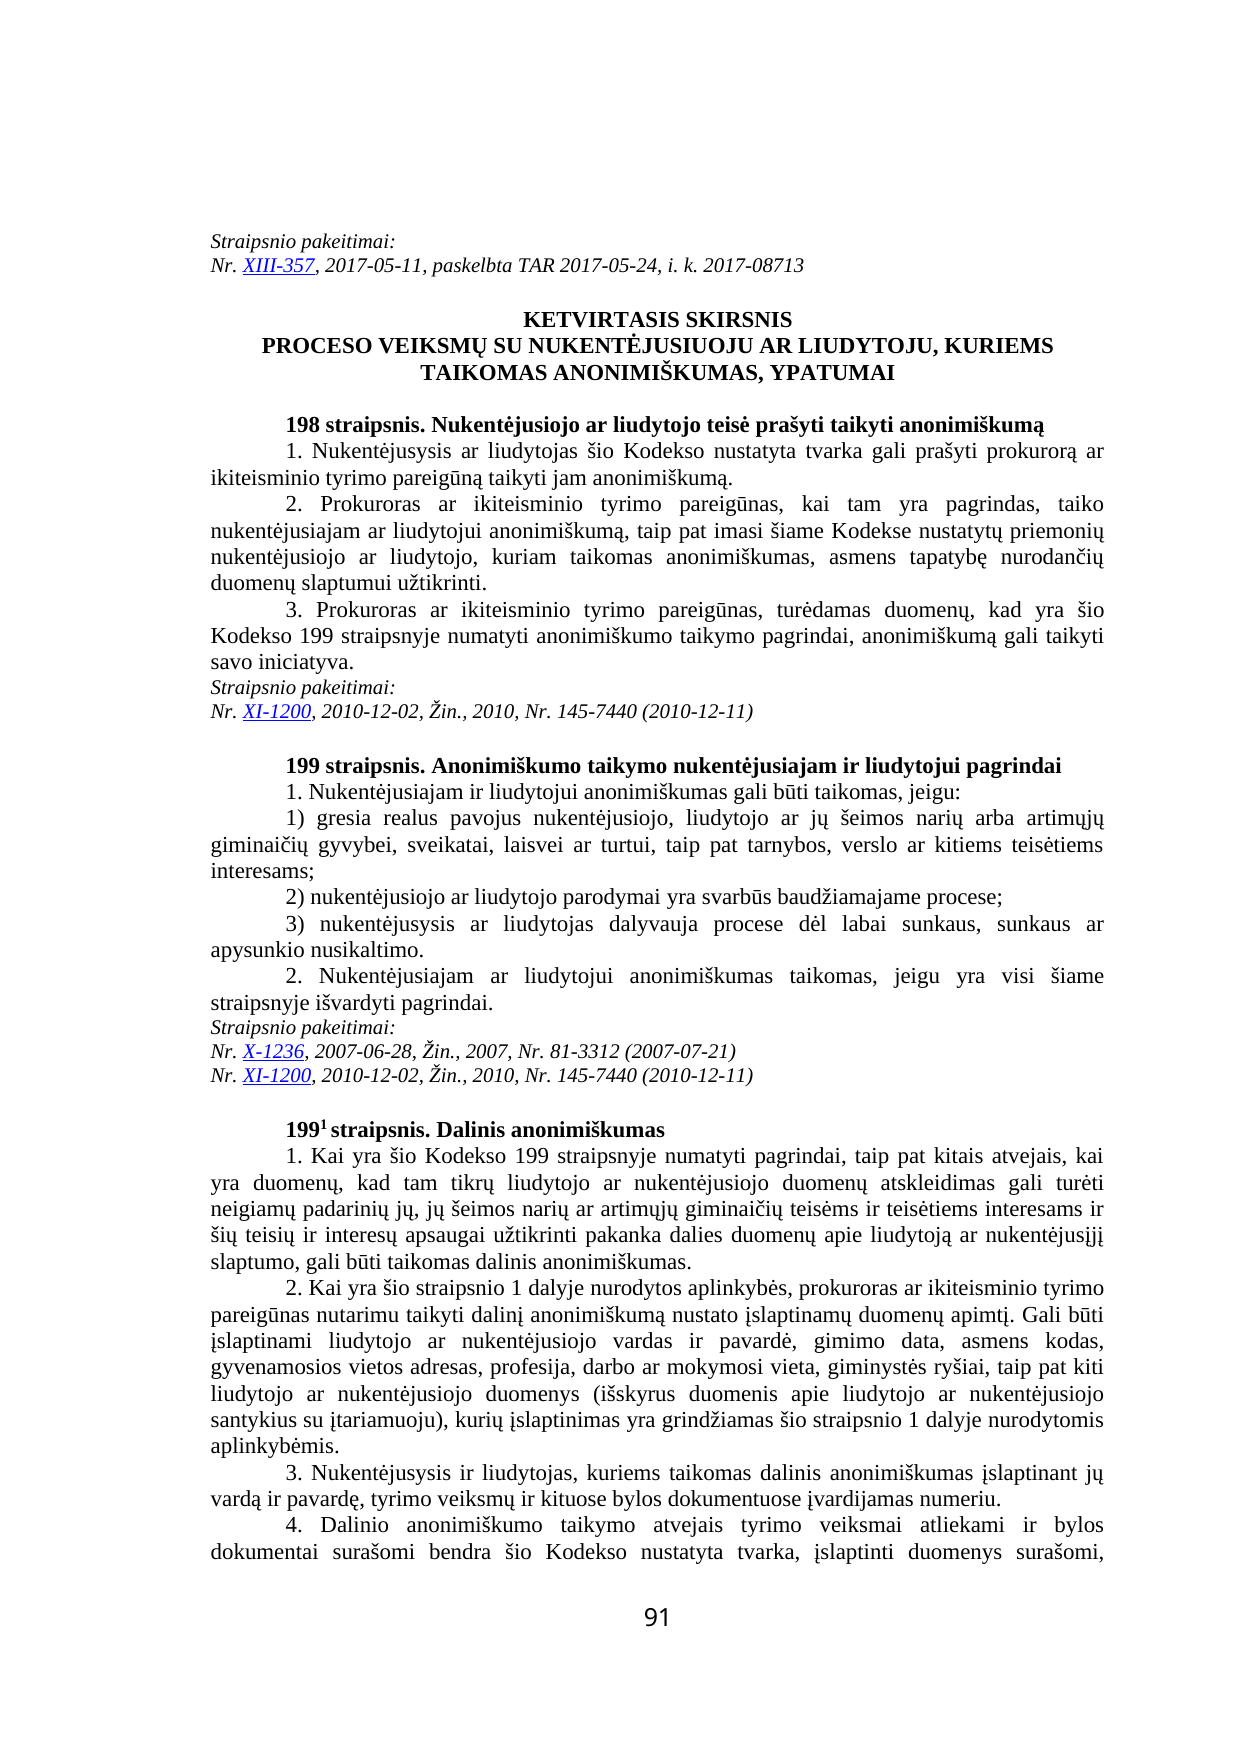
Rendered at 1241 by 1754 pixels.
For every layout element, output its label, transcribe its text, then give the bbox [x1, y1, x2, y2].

text 1991 straipsnis. Dalinis anonimiškumas [210, 1116, 1105, 1142]
text 2. Nukentėjusiajam ar liudytojui anonimiškumas taikomas, jeigu yra visi šiame straipsnyje išvardyti pagrindai. [210, 962, 1105, 1015]
text Straipsnio pakeitimai: [210, 1015, 1105, 1039]
text Proceso veiksmų su nukentėjusiuoju ar liudytoju, kuriems taikomas anonimiškumas, ypatumai [210, 332, 1105, 385]
text 1) gresia realus pavojus nukentėjusiojo, liudytojo ar jų šeimos narių arba artimųjų giminaičių gyvybei, sveikatai, laisvei ar turtui, taip pat tarnybos, verslo ar kitiems teisėtiems interesams; [210, 804, 1105, 883]
text 3) nukentėjusysis ar liudytojas dalyvauja procese dėl labai sunkaus, sunkaus ar apysunkio nusikaltimo. [210, 910, 1105, 962]
text KETVIRTASIS SKIRSNIS [210, 306, 1105, 332]
text 3. Prokuroras ar ikiteisminio tyrimo pareigūnas, turėdamas duomenų, kad yra šio Kodekso 199 straipsnyje numatyti anonimiškumo taikymo pagrindai, anonimiškumą gali taikyti savo iniciatyva. [210, 596, 1105, 675]
text 2. Prokuroras ar ikiteisminio tyrimo pareigūnas, kai tam yra pagrindas, taiko nukentėjusiajam ar liudytojui anonimiškumą, taip pat imasi šiame Kodekse nustatytų priemonių nukentėjusiojo ar liudytojo, kuriam taikomas anonimiškumas, asmens tapatybę nurodančių duomenų slaptumui užtikrinti. [210, 490, 1105, 596]
text 3. Nukentėjusysis ir liudytojas, kuriems taikomas dalinis anonimiškumas įslaptinant jų vardą ir pavardę, tyrimo veiksmų ir kituose bylos dokumentuose įvardijamas numeriu. [210, 1459, 1105, 1511]
text Nr. XI-1200, 2010-12-02, Žin., 2010, Nr. 145-7440 (2010-12-11) [210, 699, 1105, 723]
text 199 straipsnis. Anonimiškumo taikymo nukentėjusiajam ir liudytojui pagrindai [285, 752, 1105, 778]
text Nr. XIII-357, 2017-05-11, paskelbta TAR 2017-05-24, i. k. 2017-08713 [210, 253, 1105, 277]
text 1. Nukentėjusiajam ir liudytojui anonimiškumas gali būti taikomas, jeigu: [210, 778, 1105, 804]
text Nr. X-1236, 2007-06-28, Žin., 2007, Nr. 81-3312 (2007-07-21) [210, 1039, 1105, 1063]
text 2) nukentėjusiojo ar liudytojo parodymai yra svarbūs baudžiamajame procese; [210, 883, 1105, 910]
text 1. Kai yra šio Kodekso 199 straipsnyje numatyti pagrindai, taip pat kitais atvejais, kai yra duomenų, kad tam tikrų liudytojo ar nukentėjusiojo duomenų atskleidimas gali turėti neigiamų padarinių jų, jų šeimos narių ar artimųjų giminaičių teisėms ir teisėtiems interesams ir šių teisių ir interesų apsaugai užtikrinti pakanka dalies duomenų apie liudytoją ar nukentėjusįjį slaptumo, gali būti taikomas dalinis anonimiškumas. [210, 1142, 1105, 1274]
text Straipsnio pakeitimai: [210, 229, 1105, 253]
text Straipsnio pakeitimai: [210, 675, 1105, 699]
text 198 straipsnis. Nukentėjusiojo ar liudytojo teisė prašyti taikyti anonimiškumą [285, 411, 1105, 438]
text 4. Dalinio anonimiškumo taikymo atvejais tyrimo veiksmai atliekami ir bylos dokumentai surašomi bendra šio Kodekso nustatyta tvarka, įslaptinti duomenys surašomi, [210, 1511, 1105, 1564]
text Nr. XI-1200, 2010-12-02, Žin., 2010, Nr. 145-7440 (2010-12-11) [210, 1063, 1105, 1087]
text 2. Kai yra šio straipsnio 1 dalyje nurodytos aplinkybės, prokuroras ar ikiteisminio tyrimo pareigūnas nutarimu taikyti dalinį anonimiškumą nustato įslaptinamų duomenų apimtį. Gali būti įslaptinami liudytojo ar nukentėjusiojo vardas ir pavardė, gimimo data, asmens kodas, gyvenamosios vietos adresas, profesija, darbo ar mokymosi vieta, giminystės ryšiai, taip pat kiti liudytojo ar nukentėjusiojo duomenys (išskyrus duomenis apie liudytojo ar nukentėjusiojo santykius su įtariamuoju), kurių įslaptinimas yra grindžiamas šio straipsnio 1 dalyje nurodytomis aplinkybėmis. [210, 1274, 1105, 1459]
text 1. Nukentėjusysis ar liudytojas šio Kodekso nustatyta tvarka gali prašyti prokurorą ar ikiteisminio tyrimo pareigūną taikyti jam anonimiškumą. [210, 438, 1105, 490]
